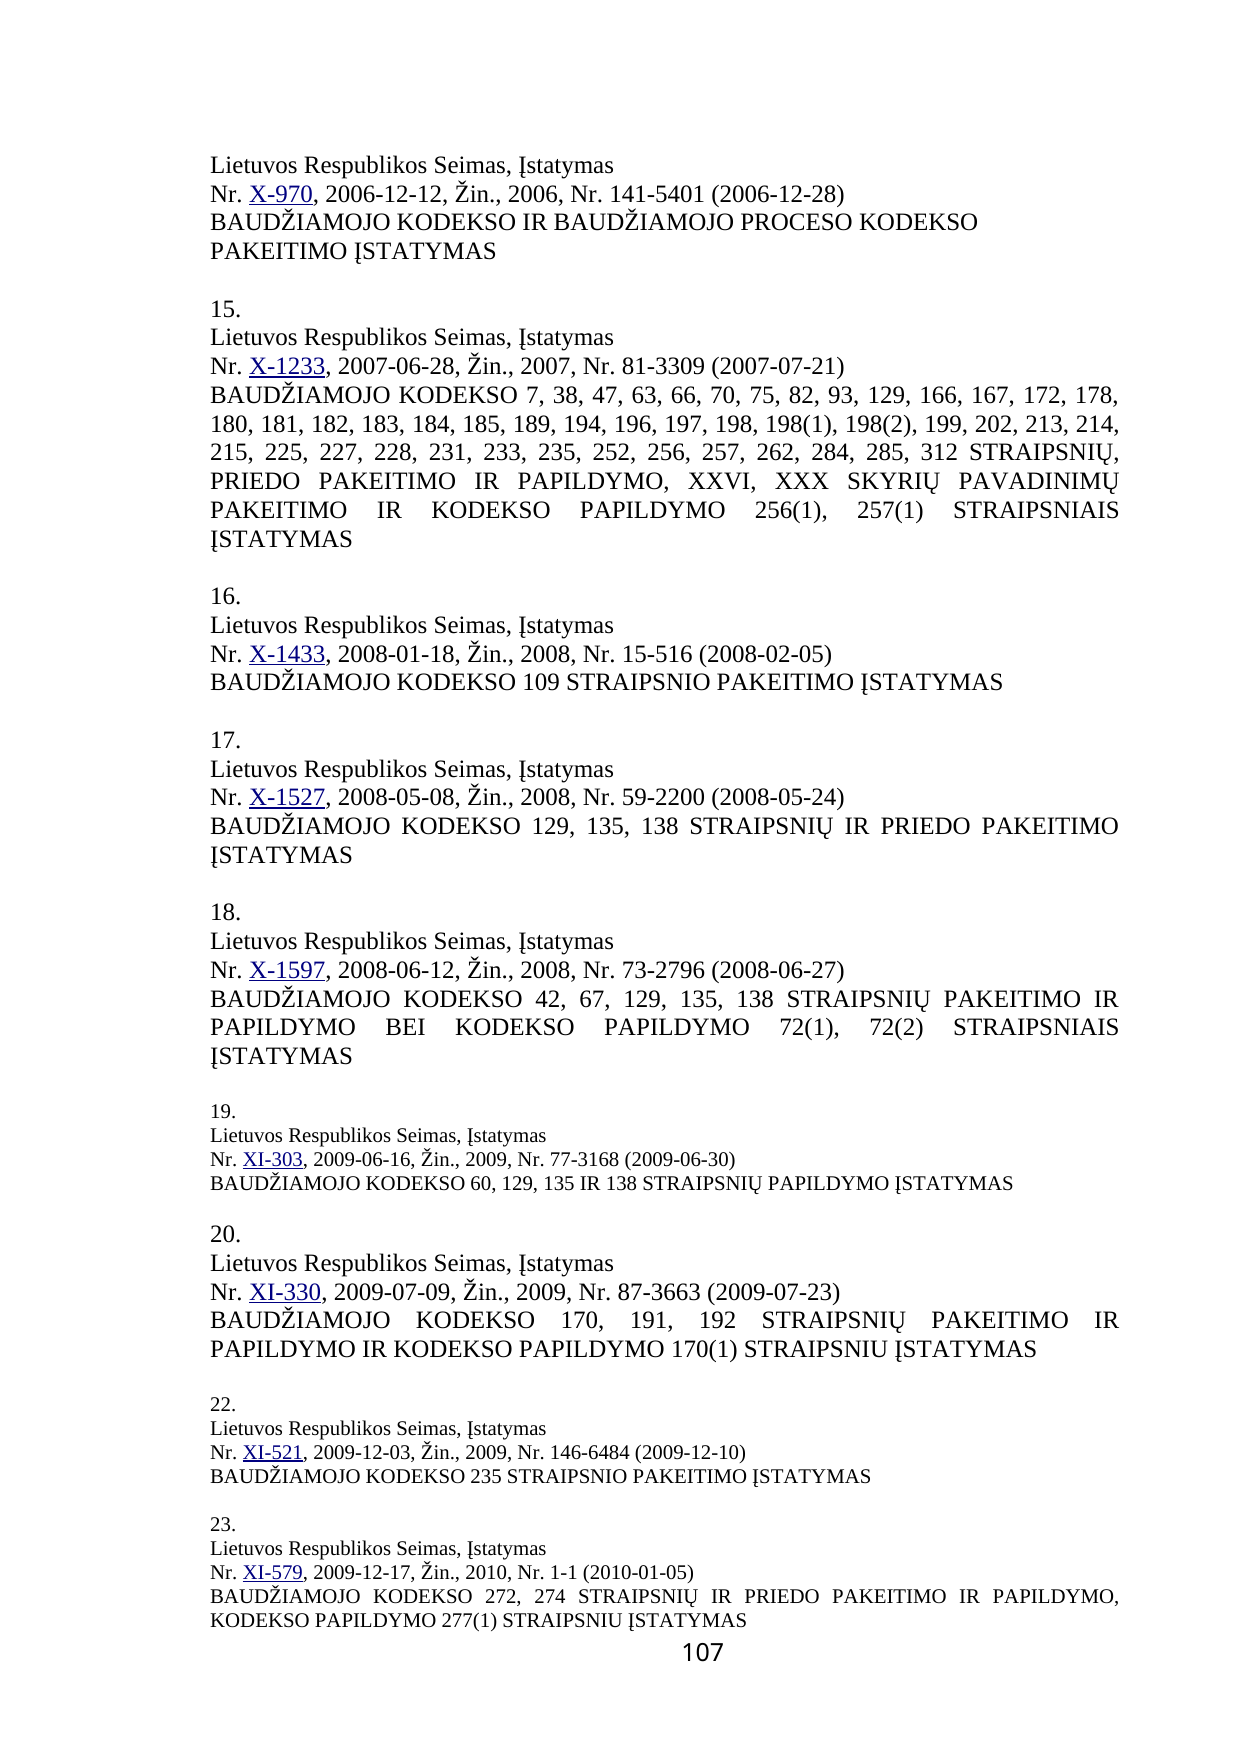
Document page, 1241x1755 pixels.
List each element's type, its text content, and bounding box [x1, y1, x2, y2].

text 18. [210, 897, 1120, 926]
text Nr. X-1233, 2007-06-28, Žin., 2007, Nr. 81-3309 (2007-07-21) [210, 351, 1120, 380]
text Nr. XI-579, 2009-12-17, Žin., 2010, Nr. 1-1 (2010-01-05) [210, 1560, 1120, 1584]
text BAUDŽIAMOJO KODEKSO 129, 135, 138 STRAIPSNIŲ IR PRIEDO PAKEITIMO ĮSTATYMAS [210, 811, 1120, 869]
text Lietuvos Respublikos Seimas, Įstatymas [210, 610, 1120, 639]
text BAUDŽIAMOJO KODEKSO 60, 129, 135 IR 138 STRAIPSNIŲ PAPILDYMO ĮSTATYMAS [210, 1171, 1120, 1195]
text Lietuvos Respublikos Seimas, Įstatymas [210, 1248, 1120, 1277]
text Nr. XI-521, 2009-12-03, Žin., 2009, Nr. 146-6484 (2009-12-10) [210, 1440, 1120, 1464]
text Nr. X-1597, 2008-06-12, Žin., 2008, Nr. 73-2796 (2008-06-27) [210, 955, 1120, 984]
text 15. [210, 294, 1120, 322]
text 16. [210, 581, 1120, 610]
text 20. [210, 1219, 1120, 1248]
text Lietuvos Respublikos Seimas, Įstatymas [210, 926, 1120, 955]
text Nr. X-1527, 2008-05-08, Žin., 2008, Nr. 59-2200 (2008-05-24) [210, 782, 1120, 811]
text Nr. X-1433, 2008-01-18, Žin., 2008, Nr. 15-516 (2008-02-05) [210, 639, 1120, 667]
text Lietuvos Respublikos Seimas, Įstatymas [210, 1536, 1120, 1560]
text Nr. XI-330, 2009-07-09, Žin., 2009, Nr. 87-3663 (2009-07-23) [210, 1277, 1120, 1305]
text BAUDŽIAMOJO KODEKSO 272, 274 STRAIPSNIŲ IR PRIEDO PAKEITIMO IR PAPILDYMO, KODEKSO PAPILDYMO 277(1) STRAIPSNIU ĮSTATYMAS [210, 1584, 1120, 1632]
text Lietuvos Respublikos Seimas, Įstatymas [210, 754, 1120, 782]
text Lietuvos Respublikos Seimas, Įstatymas [210, 150, 1120, 179]
text Nr. X-970, 2006-12-12, Žin., 2006, Nr. 141-5401 (2006-12-28) [210, 179, 1120, 207]
text BAUDŽIAMOJO KODEKSO 42, 67, 129, 135, 138 STRAIPSNIŲ PAKEITIMO IR PAPILDYMO BEI KODEKSO PAPILDYMO 72(1), 72(2) STRAIPSNIAIS ĮSTATYMAS [210, 984, 1120, 1070]
text Nr. XI-303, 2009-06-16, Žin., 2009, Nr. 77-3168 (2009-06-30) [210, 1147, 1120, 1171]
text BAUDŽIAMOJO KODEKSO 235 STRAIPSNIO PAKEITIMO ĮSTATYMAS [210, 1464, 1120, 1488]
text BAUDŽIAMOJO KODEKSO 109 STRAIPSNIO PAKEITIMO ĮSTATYMAS [210, 667, 1120, 696]
text 19. [210, 1099, 1120, 1123]
text BAUDŽIAMOJO KODEKSO 170, 191, 192 STRAIPSNIŲ PAKEITIMO IR PAPILDYMO IR KODEKSO PAPILDYMO 170(1) STRAIPSNIU ĮSTATYMAS [210, 1305, 1120, 1363]
text BAUDŽIAMOJO KODEKSO IR BAUDŽIAMOJO PROCESO KODEKSO PAKEITIMO ĮSTATYMAS [210, 207, 1120, 265]
text BAUDŽIAMOJO KODEKSO 7, 38, 47, 63, 66, 70, 75, 82, 93, 129, 166, 167, 172, 178, 180, 181, 182, 183, 184, 185, 189, 194, 196, 197, 198, 198(1), 198(2), 199, 202, 213, 214, 215, 225, 227, 228, 231, 233, 235, 252, 256, 257, 262, 284, 285, 312 STRAIPSNIŲ, PRIEDO PAKEITIMO IR PAPILDYMO, XXVI, XXX SKYRIŲ PAVADINIMŲ PAKEITIMO IR KODEKSO PAPILDYMO 256(1), 257(1) STRAIPSNIAIS ĮSTATYMAS [210, 380, 1120, 552]
text 23. [210, 1512, 1120, 1536]
text Lietuvos Respublikos Seimas, Įstatymas [210, 322, 1120, 351]
text 17. [210, 725, 1120, 754]
text Lietuvos Respublikos Seimas, Įstatymas [210, 1123, 1120, 1147]
text 22. [210, 1392, 1120, 1416]
text Lietuvos Respublikos Seimas, Įstatymas [210, 1416, 1120, 1440]
